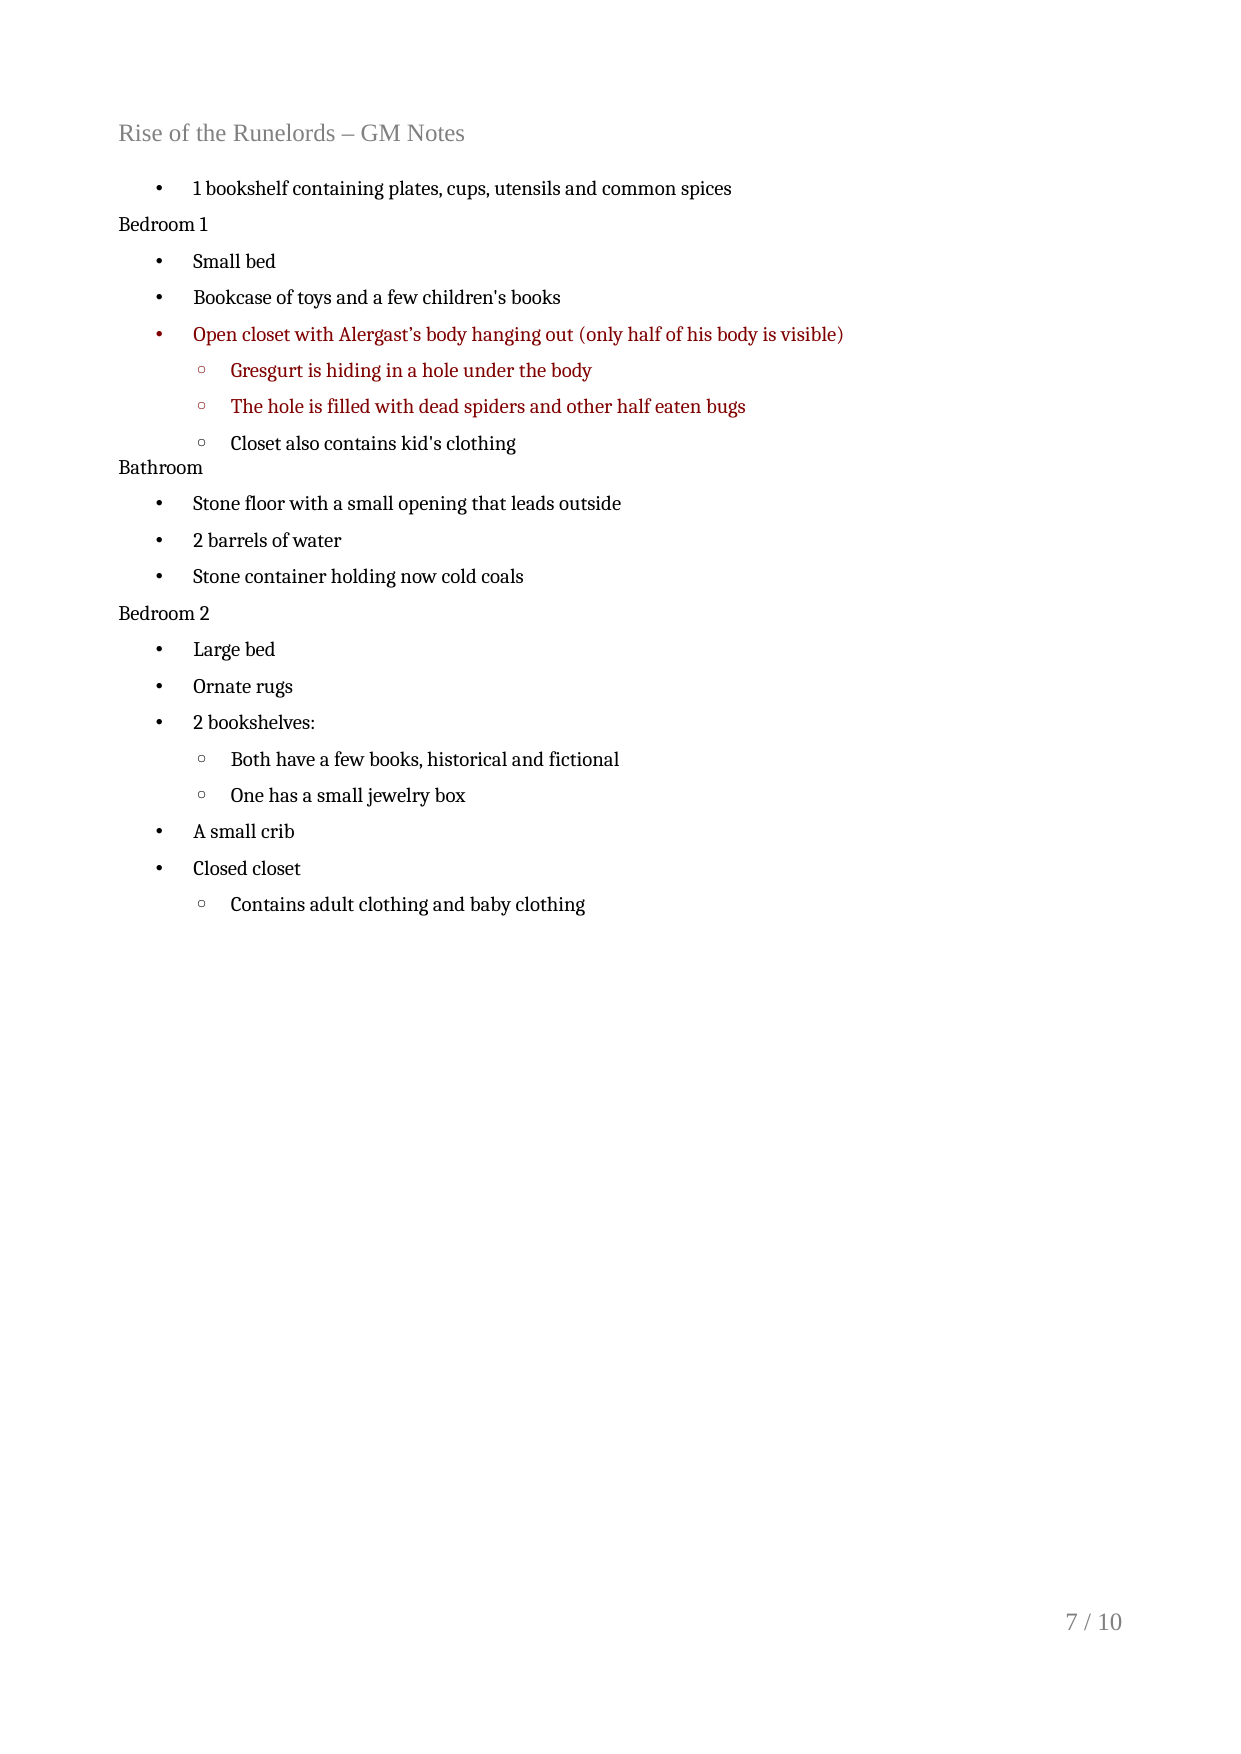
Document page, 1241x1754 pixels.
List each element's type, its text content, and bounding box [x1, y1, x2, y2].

list 2 barrels of water [156, 528, 1122, 552]
list A small crib [156, 820, 1122, 844]
list Open closet with Alergast’s body hanging out (only half of his body is visible) [156, 322, 1122, 346]
list Both have a few books, historical and fictional [193, 747, 1122, 771]
list One has a small jewelry box [193, 784, 1122, 808]
list The hole is filled with dead spiders and other half eaten bugs [193, 395, 1122, 419]
list Bookcase of toys and a few children's books [156, 286, 1122, 310]
list Contains adult clothing and baby clothing [193, 893, 1122, 917]
text Bedroom 2 [118, 601, 1122, 625]
list Ornate rugs [156, 674, 1122, 698]
list Gresgurt is hiding in a hole under the body [193, 359, 1122, 383]
text Bedroom 1 [118, 213, 1122, 237]
list 2 bookshelves: [156, 711, 1122, 735]
text Bathroom [118, 456, 1122, 479]
list Small bed [156, 249, 1122, 273]
list 1 bookshelf containing plates, cups, utensils and common spices [156, 176, 1122, 200]
list Stone floor with a small opening that leads outside [156, 492, 1122, 516]
list Closed closet [156, 857, 1122, 881]
list Closet also contains kid's clothing [193, 432, 1122, 456]
list Stone container holding now cold coals [156, 565, 1122, 589]
list Large bed [156, 638, 1122, 662]
